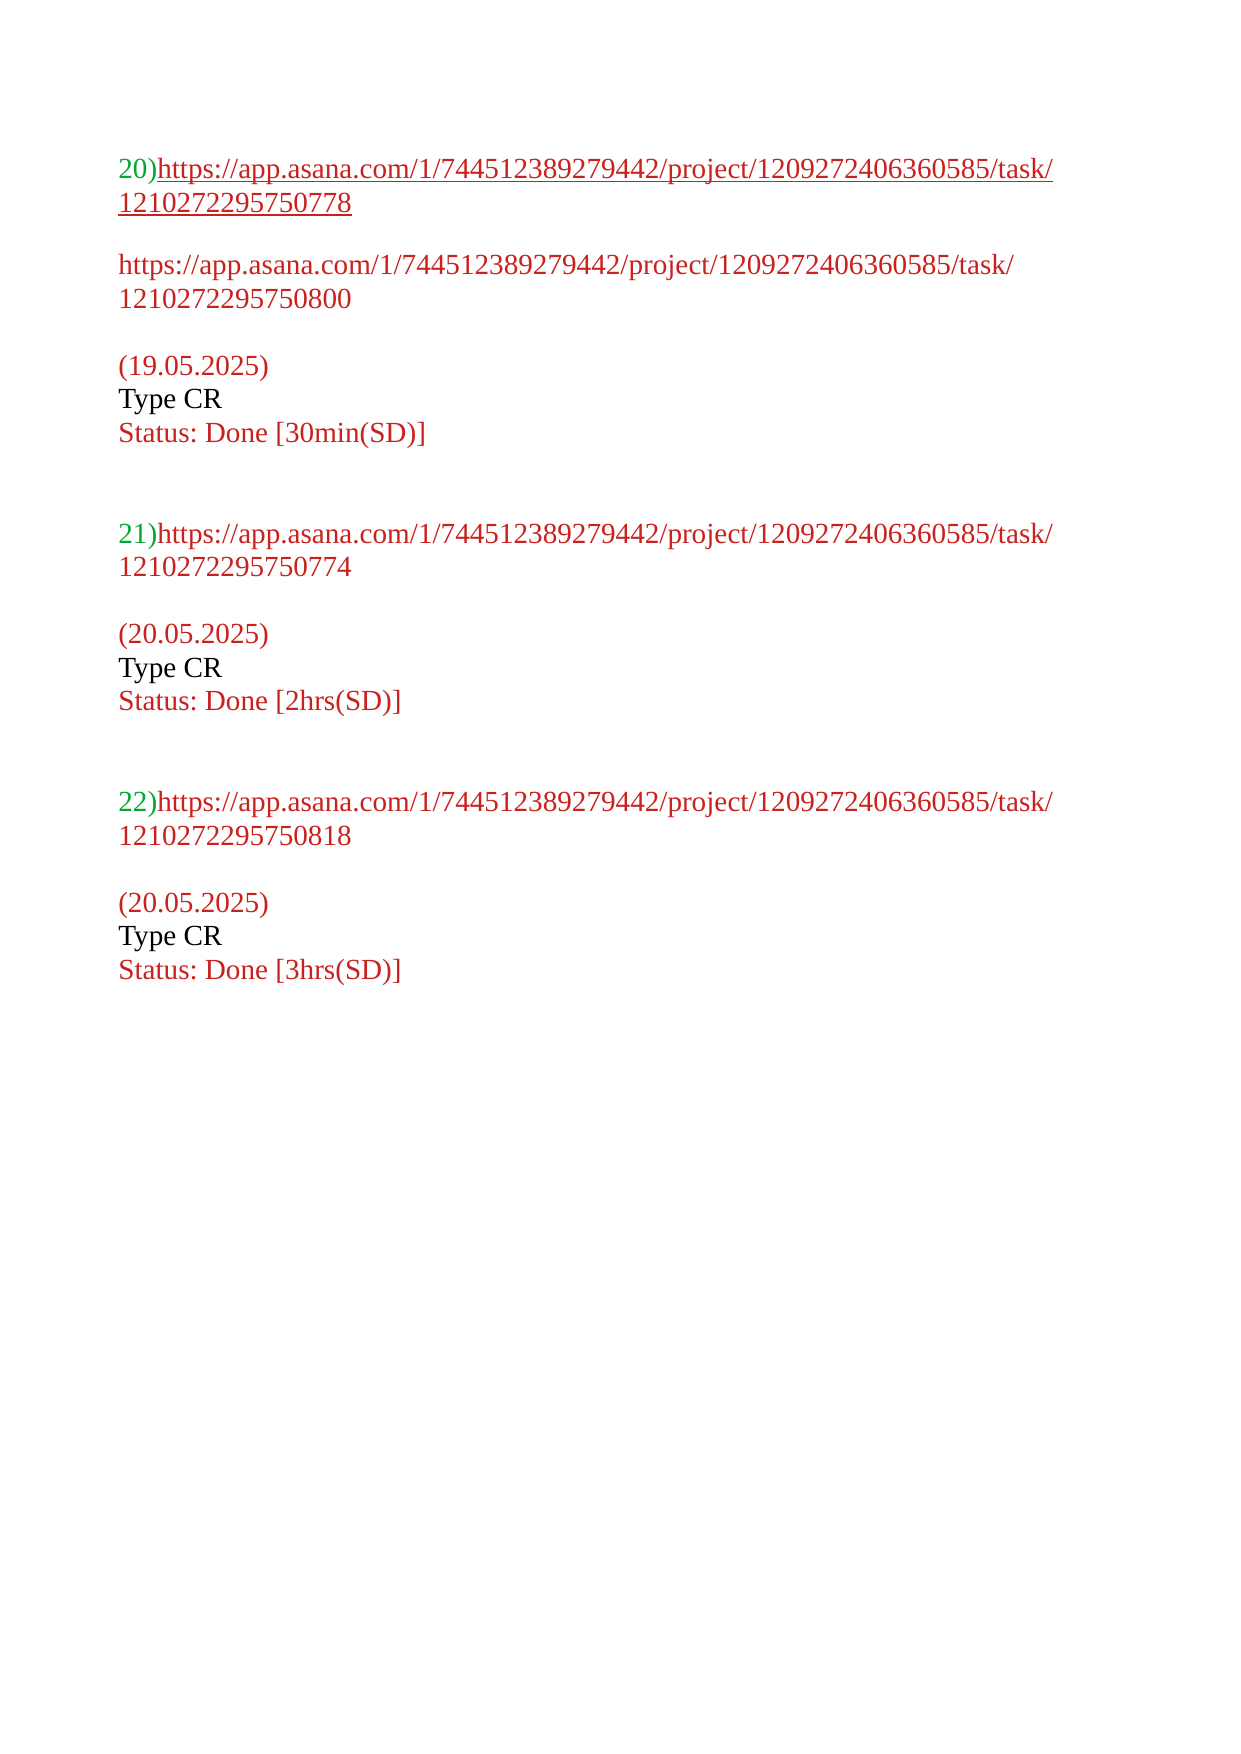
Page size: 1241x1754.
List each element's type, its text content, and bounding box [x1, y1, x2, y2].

text (20.05.2025) [118, 885, 1122, 918]
text 20)https://app.asana.com/1/744512389279442/project/1209272406360585/task/1210272295750778 [118, 152, 1122, 219]
text Status: Done [30min(SD)] [118, 415, 1122, 449]
text Type CR [118, 918, 1122, 952]
text 22)https://app.asana.com/1/744512389279442/project/1209272406360585/task/1210272295750818 [118, 784, 1122, 851]
text Type CR [118, 650, 1122, 683]
text https://app.asana.com/1/744512389279442/project/1209272406360585/task/1210272295750800 [118, 247, 1122, 314]
text Status: Done [2hrs(SD)] [118, 683, 1122, 717]
text (19.05.2025) [118, 348, 1122, 382]
text Status: Done [3hrs(SD)] [118, 952, 1122, 985]
text 21)https://app.asana.com/1/744512389279442/project/1209272406360585/task/1210272295750774 [118, 516, 1122, 583]
text (20.05.2025) [118, 616, 1122, 650]
text Type CR [118, 382, 1122, 415]
